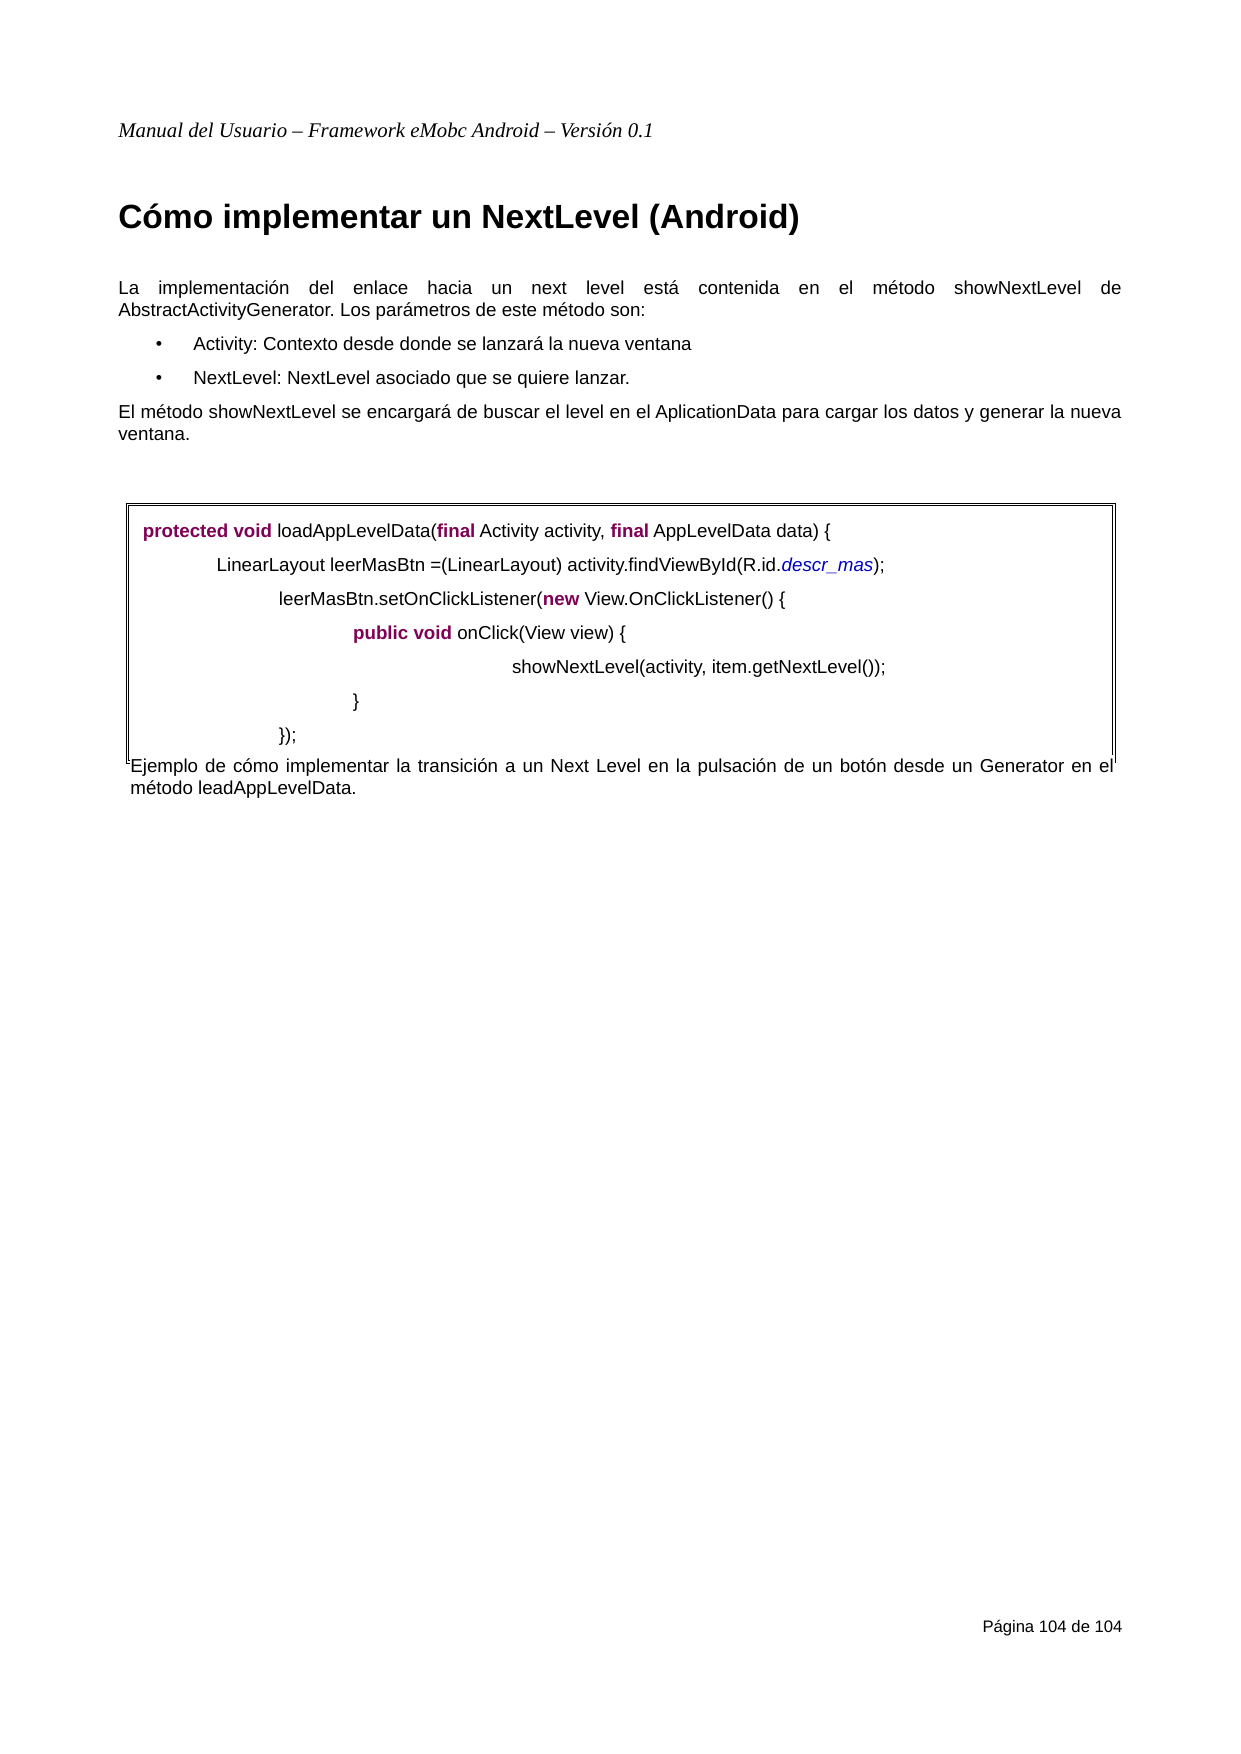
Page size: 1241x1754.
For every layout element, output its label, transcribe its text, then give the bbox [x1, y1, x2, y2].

text leerMasBtn.setOnClickListener(new View.OnClickListener() { [143, 588, 1098, 609]
text protected void loadAppLevelData(final Activity activity, final AppLevelData data) { [143, 520, 1098, 541]
text La implementación del enlace hacia un next level está contenida en el método showNextLevel de AbstractActivityGenerator. Los parámetros de este método son: [118, 277, 1122, 320]
text El método showNextLevel se encargará de buscar el level en el AplicationData para cargar los datos y generar la nueva ventana. [118, 401, 1122, 444]
text Ejemplo de cómo implementar la transición a un Next Level en la pulsación de un botón desde un Generator en el método leadAppLevelData. [130, 755, 1115, 798]
text LinearLayout leerMasBtn =(LinearLayout) activity.findViewById(R.id.descr_mas); [143, 554, 1098, 575]
text }); [143, 724, 1098, 746]
text showNextLevel(activity, item.getNextLevel()); [143, 656, 1098, 677]
list Activity: Contexto desde donde se lanzará la nueva ventana [156, 333, 1122, 354]
subtitle Cómo implementar un NextLevel (Android) [118, 196, 1122, 235]
list NextLevel: NextLevel asociado que se quiere lanzar. [156, 367, 1122, 388]
text public void onClick(View view) { [143, 622, 1098, 643]
text } [143, 690, 1098, 712]
